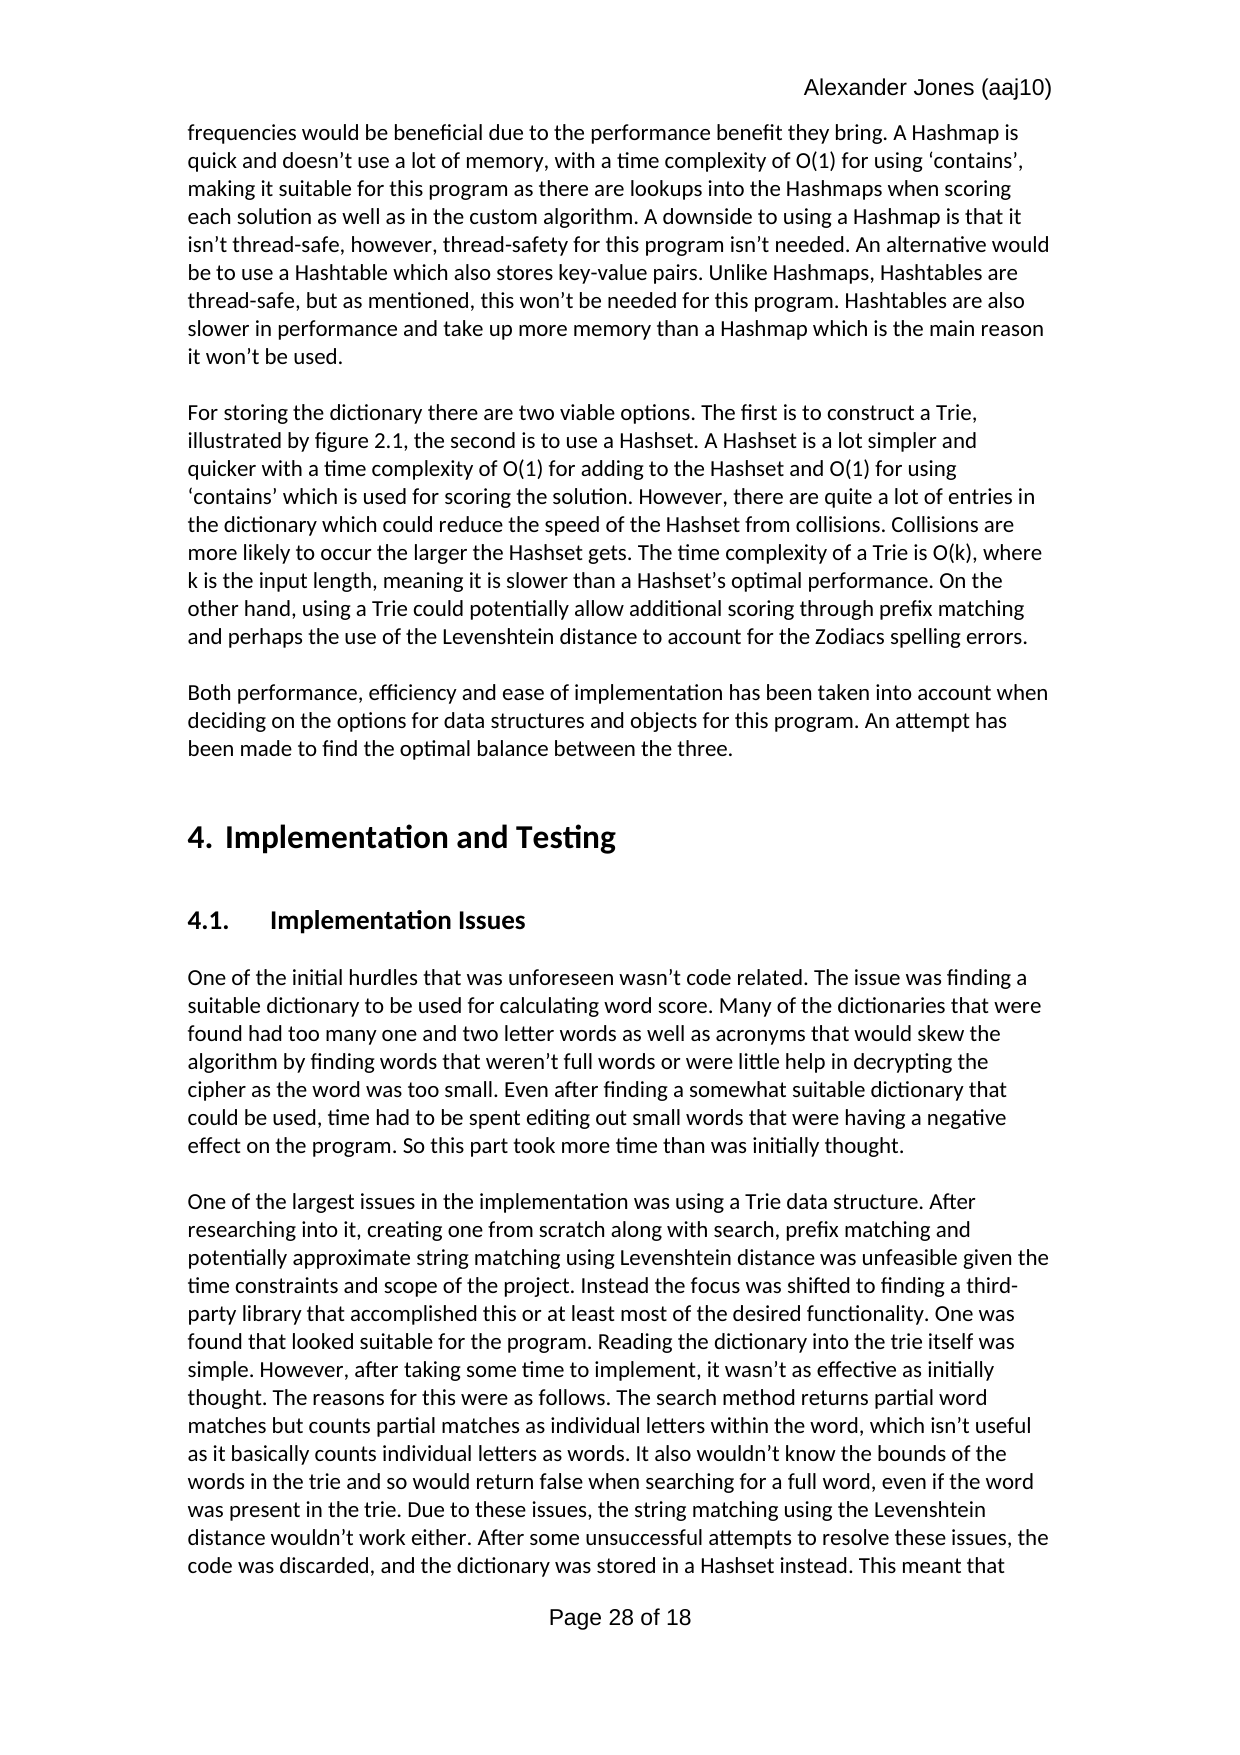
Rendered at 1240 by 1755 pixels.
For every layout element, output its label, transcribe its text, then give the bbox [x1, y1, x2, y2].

text Both performance, efficiency and ease of implementation has been taken into account when deciding on the options for data structures and objects for this program. An attempt has been made to find the optimal balance between the three. [187, 678, 1052, 763]
text frequencies would be beneficial due to the performance benefit they bring. A Hashmap is quick and doesn’t use a lot of memory, with a time complexity of O(1) for using ‘contains’, making it suitable for this program as there are lookups into the Hashmaps when scoring each solution as well as in the custom algorithm. A downside to using a Hashmap is that it isn’t thread-safe, however, thread-safety for this program isn’t needed. An alternative would be to use a Hashtable which also stores key-value pairs. Unlike Hashmaps, Hashtables are thread-safe, but as mentioned, this won’t be needed for this program. Hashtables are also slower in performance and take up more memory than a Hashmap which is the main reason it won’t be used. [187, 118, 1052, 370]
subtitle Implementation and Testing [187, 816, 1052, 856]
text One of the initial hurdles that was unforeseen wasn’t code related. The issue was finding a suitable dictionary to be used for calculating word score. Many of the dictionaries that were found had too many one and two letter words as well as acronyms that would skew the algorithm by finding words that weren’t full words or were little help in decrypting the cipher as the word was too small. Even after finding a somewhat suitable dictionary that could be used, time had to be spent editing out small words that were having a negative effect on the program. So this part took more time than was initially thought. [187, 963, 1052, 1159]
text For storing the dictionary there are two viable options. The first is to construct a Trie, illustrated by figure 2.1, the second is to use a Hashset. A Hashset is a lot simpler and quicker with a time complexity of O(1) for adding to the Hashset and O(1) for using ‘contains’ which is used for scoring the solution. However, there are quite a lot of entries in the dictionary which could reduce the speed of the Hashset from collisions. Collisions are more likely to occur the larger the Hashset gets. The time complexity of a Trie is O(k), where k is the input length, meaning it is slower than a Hashset’s optimal performance. On the other hand, using a Trie could potentially allow additional scoring through prefix matching and perhaps the use of the Levenshtein distance to account for the Zodiacs spelling errors. [187, 398, 1052, 651]
text One of the largest issues in the implementation was using a Trie data structure. After researching into it, creating one from scratch along with search, prefix matching and potentially approximate string matching using Levenshtein distance was unfeasible given the time constraints and scope of the project. Instead the focus was shifted to finding a third-party library that accomplished this or at least most of the desired functionality. One was found that looked suitable for the program. Reading the dictionary into the trie itself was simple. However, after taking some time to implement, it wasn’t as effective as initially thought. The reasons for this were as follows. The search method returns partial word matches but counts partial matches as individual letters within the word, which isn’t useful as it basically counts individual letters as words. It also wouldn’t know the bounds of the words in the trie and so would return false when searching for a full word, even if the word was present in the trie. Due to these issues, the string matching using the Levenshtein distance wouldn’t work either. After some unsuccessful attempts to resolve these issues, the code was discarded, and the dictionary was stored in a Hashset instead. This meant that [187, 1187, 1052, 1579]
subtitle Implementation Issues [187, 903, 1052, 937]
